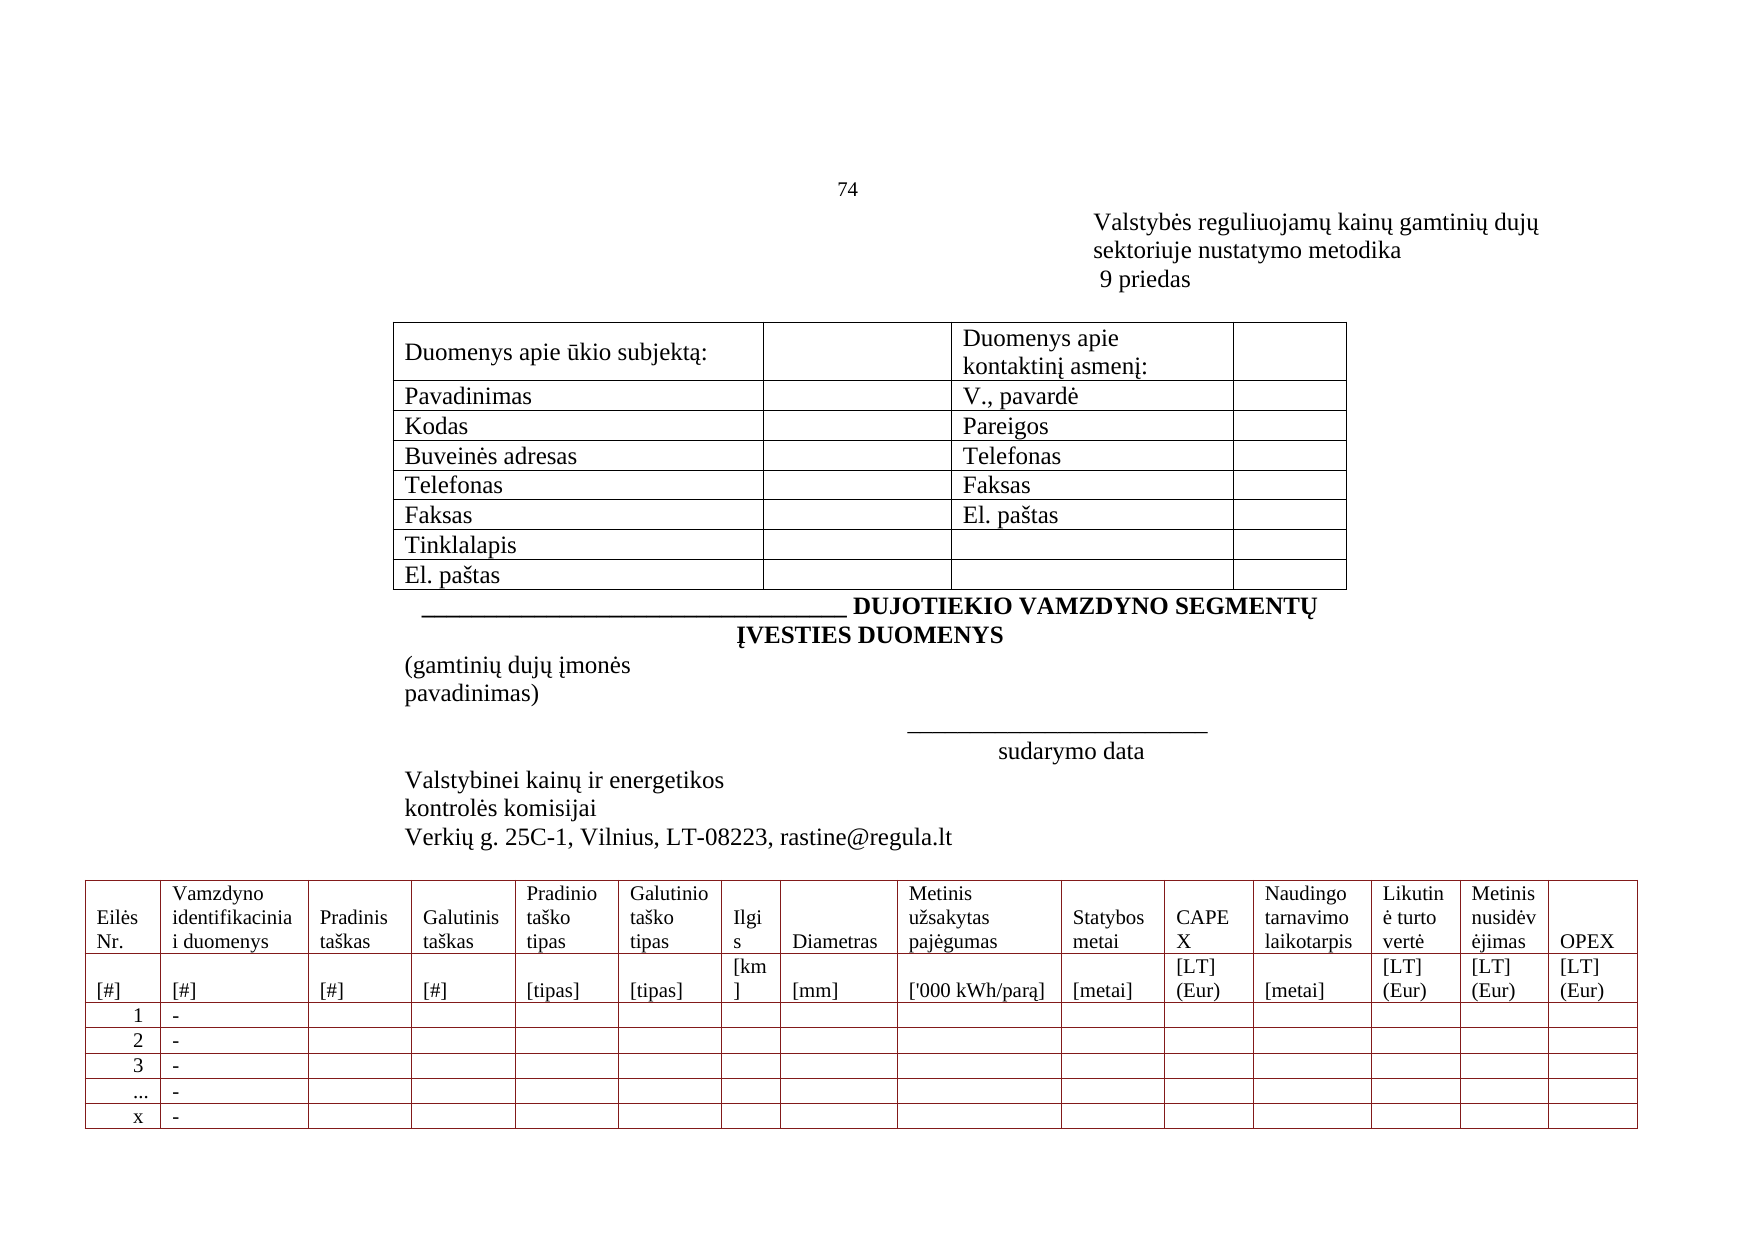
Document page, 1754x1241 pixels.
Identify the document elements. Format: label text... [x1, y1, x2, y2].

table_cell [1549, 1054, 1637, 1077]
table_cell [1165, 1054, 1253, 1077]
table_cell 1 [86, 1003, 160, 1027]
table_cell [tipas] [516, 954, 618, 1002]
table_cell [1234, 560, 1346, 589]
table_cell [619, 1028, 721, 1052]
table_cell [722, 1054, 780, 1077]
table_header Diametras [781, 881, 897, 953]
table_cell Telefonas [952, 441, 1233, 469]
table_cell [309, 1028, 411, 1052]
table_cell [#] [309, 954, 411, 1002]
table_cell - [161, 1104, 308, 1128]
table_cell [898, 1054, 1061, 1077]
table_cell [km] [722, 954, 780, 1002]
table_cell [619, 1003, 721, 1027]
table_cell [345, 529, 393, 559]
text sektoriuje nustatymo metodika [1024, 235, 1577, 264]
text 9 priedas [1099, 264, 1577, 293]
table_cell [345, 559, 393, 589]
table_cell [516, 1104, 618, 1128]
table_cell [LT] (Eur) [1549, 954, 1637, 1002]
table_cell [412, 1054, 515, 1077]
table_header OPEX [1549, 881, 1637, 953]
table_cell [1461, 1028, 1548, 1052]
table_cell [952, 530, 1233, 559]
table_cell [1372, 1054, 1460, 1077]
table_header Pradinis taškas [309, 881, 411, 953]
table_cell [metai] [1254, 954, 1371, 1002]
table_cell [345, 499, 393, 529]
table_cell [764, 530, 951, 559]
table_cell [345, 619, 393, 650]
table_cell [1372, 1003, 1460, 1027]
table_cell 2 [86, 1028, 160, 1052]
table_cell [781, 1028, 897, 1052]
table_cell 3 [86, 1054, 160, 1077]
table_cell [1236, 736, 1349, 765]
table_cell [1461, 1054, 1548, 1077]
table_header Eilės Nr. [86, 881, 160, 953]
table_cell [345, 410, 393, 440]
table_cell Pareigos [952, 411, 1233, 440]
table_cell [516, 1079, 618, 1103]
table_cell [764, 381, 951, 410]
table_cell Faksas [952, 471, 1233, 499]
table_cell [1234, 471, 1346, 499]
table_cell [393, 736, 763, 765]
table_cell [764, 500, 951, 529]
table_cell [781, 1104, 897, 1128]
table_cell [345, 650, 393, 707]
table_cell [1187, 765, 1233, 822]
table_header Galutinio taško tipas [619, 881, 721, 953]
table_cell [LT] (Eur) [1165, 954, 1253, 1002]
table_cell ________________________ [881, 707, 1233, 736]
table_cell [951, 650, 1015, 707]
table_cell [781, 1054, 897, 1077]
table_cell [mm] [781, 954, 897, 1002]
table_cell [898, 1079, 1061, 1103]
table_cell - [161, 1003, 308, 1027]
table_cell [764, 441, 951, 469]
table_cell Pavadinimas [394, 381, 763, 410]
table_cell ['000 kWh/parą] [898, 954, 1061, 1002]
table_cell - [161, 1028, 308, 1052]
table_cell [1461, 1104, 1548, 1128]
table_cell [309, 1079, 411, 1103]
table_cell [#] [412, 954, 515, 1002]
table_cell El. paštas [952, 500, 1233, 529]
table_cell [1234, 411, 1346, 440]
table_cell [1234, 500, 1346, 529]
table_cell [1233, 765, 1346, 822]
table_cell Telefonas [394, 471, 763, 499]
table_header Vamzdyno identifikaciniai duomenys [161, 881, 308, 953]
table_header Pradinio taško tipas [516, 881, 618, 953]
table_cell [516, 1054, 618, 1077]
table_cell [393, 707, 763, 736]
table_cell [1234, 381, 1346, 410]
table_header [345, 322, 393, 380]
table_header [764, 323, 951, 380]
table_cell Valstybinei kainų ir energetikos kontrolės komisijai [393, 765, 763, 822]
table_cell [898, 1003, 1061, 1027]
table_cell [1254, 1054, 1371, 1077]
table_cell [722, 1079, 780, 1103]
table_header CAPEX [1165, 881, 1253, 953]
table_header Likutinė turto vertė [1372, 881, 1460, 953]
table_cell [619, 1104, 721, 1128]
table_cell [tipas] [619, 954, 721, 1002]
table_cell [619, 1079, 721, 1103]
table_cell [1372, 1079, 1460, 1103]
table_cell [309, 1003, 411, 1027]
table_cell [1015, 650, 1187, 707]
table_cell [345, 589, 393, 618]
table_cell [1062, 1079, 1164, 1103]
table_cell [1015, 765, 1187, 822]
table_cell [345, 440, 393, 469]
table_cell [898, 1104, 1061, 1128]
table_cell [1233, 650, 1346, 707]
table_cell [881, 736, 951, 765]
table_header Naudingo tarnavimo laikotarpis [1254, 881, 1371, 953]
table_cell [1372, 1104, 1460, 1128]
table_cell [345, 822, 393, 851]
table_cell sudarymo data [951, 736, 1191, 765]
table_header Metinis užsakytas pajėgumas [898, 881, 1061, 953]
table_cell [951, 765, 1015, 822]
table_cell [1165, 1028, 1253, 1052]
table_cell [#] [86, 954, 160, 1002]
table_cell [1254, 1028, 1371, 1052]
table_cell [412, 1028, 515, 1052]
table_cell Buveinės adresas [394, 441, 763, 469]
table_cell [309, 1104, 411, 1128]
table_cell V., pavardė [952, 381, 1233, 410]
table_cell [LT] (Eur) [1372, 954, 1460, 1002]
table_cell [1549, 1104, 1637, 1128]
table_cell El. paštas [394, 560, 763, 589]
table_cell [1062, 1104, 1164, 1128]
table_cell [898, 1028, 1061, 1052]
table_cell [722, 1003, 780, 1027]
text Valstybės reguliuojamų kainų gamtinių dujų [1024, 207, 1577, 235]
table_cell [619, 1054, 721, 1077]
table_cell Kodas [394, 411, 763, 440]
table_cell Faksas [394, 500, 763, 529]
table_cell [1062, 1003, 1164, 1027]
table_cell [1254, 1079, 1371, 1103]
table_cell [781, 1003, 897, 1027]
table_cell [1233, 822, 1346, 851]
table_cell [722, 1028, 780, 1052]
table_cell [412, 1104, 515, 1128]
table_header Galutinis taškas [412, 881, 515, 953]
table_cell [metai] [1062, 954, 1164, 1002]
table_cell [412, 1003, 515, 1027]
table_cell [1549, 1028, 1637, 1052]
table_cell [1165, 1104, 1253, 1128]
table_cell [1549, 1003, 1637, 1027]
table_cell [1372, 1028, 1460, 1052]
table_cell [722, 1104, 780, 1128]
table_cell [764, 411, 951, 440]
table_cell - [161, 1079, 308, 1103]
table_cell [309, 1054, 411, 1077]
table_cell [1191, 736, 1236, 765]
table_cell ... [86, 1079, 160, 1103]
table_cell [1165, 1003, 1253, 1027]
table_cell [LT] (Eur) [1461, 954, 1548, 1002]
table_cell [345, 765, 393, 822]
table_cell [881, 765, 951, 822]
table_cell [1233, 707, 1346, 736]
table_header Metinis nusidėvėjimas [1461, 881, 1548, 953]
table_cell [764, 560, 951, 589]
table_header Ilgis [722, 881, 780, 953]
table_cell [1254, 1003, 1371, 1027]
table_cell [1461, 1079, 1548, 1103]
table_cell [412, 1079, 515, 1103]
table_cell x [86, 1104, 160, 1128]
table_cell [881, 650, 951, 707]
table_cell [763, 707, 881, 736]
table_cell [345, 380, 393, 410]
table_cell [345, 707, 393, 736]
table_cell [1062, 1054, 1164, 1077]
table_cell [1062, 1028, 1164, 1052]
table_header Statybos metai [1062, 881, 1164, 953]
table_header [1234, 323, 1346, 380]
table_cell [516, 1028, 618, 1052]
table_cell [345, 470, 393, 499]
table_cell [1461, 1003, 1548, 1027]
table_cell [952, 560, 1233, 589]
table_cell [1165, 1079, 1253, 1103]
table_cell [763, 765, 881, 822]
table_cell [1234, 530, 1346, 559]
table_cell [1254, 1104, 1371, 1128]
table_cell [1187, 650, 1233, 707]
table_cell [#] [161, 954, 308, 1002]
table_cell [1549, 1079, 1637, 1103]
table_cell Verkių g. 25C-1, Vilnius, LT-08223, rastine@regula.lt [393, 822, 1233, 851]
table_cell Tinklalapis [394, 530, 763, 559]
table_cell [763, 736, 881, 765]
table_cell __________________________________ DUJOTIEKIO VAMZDYNO SEGMENTŲ ĮVESTIES DUOMENYS [393, 590, 1346, 650]
table_header Duomenys apie ūkio subjektą: [394, 323, 763, 380]
table_cell - [161, 1054, 308, 1077]
table_cell [781, 1079, 897, 1103]
table_cell [764, 471, 951, 499]
table_cell [1234, 441, 1346, 469]
table_cell [763, 650, 881, 707]
table_cell (gamtinių dujų įmonės pavadinimas) [393, 650, 763, 707]
table_header Duomenys apie kontaktinį asmenį: [952, 323, 1233, 380]
table_cell [516, 1003, 618, 1027]
table_cell [345, 736, 393, 765]
